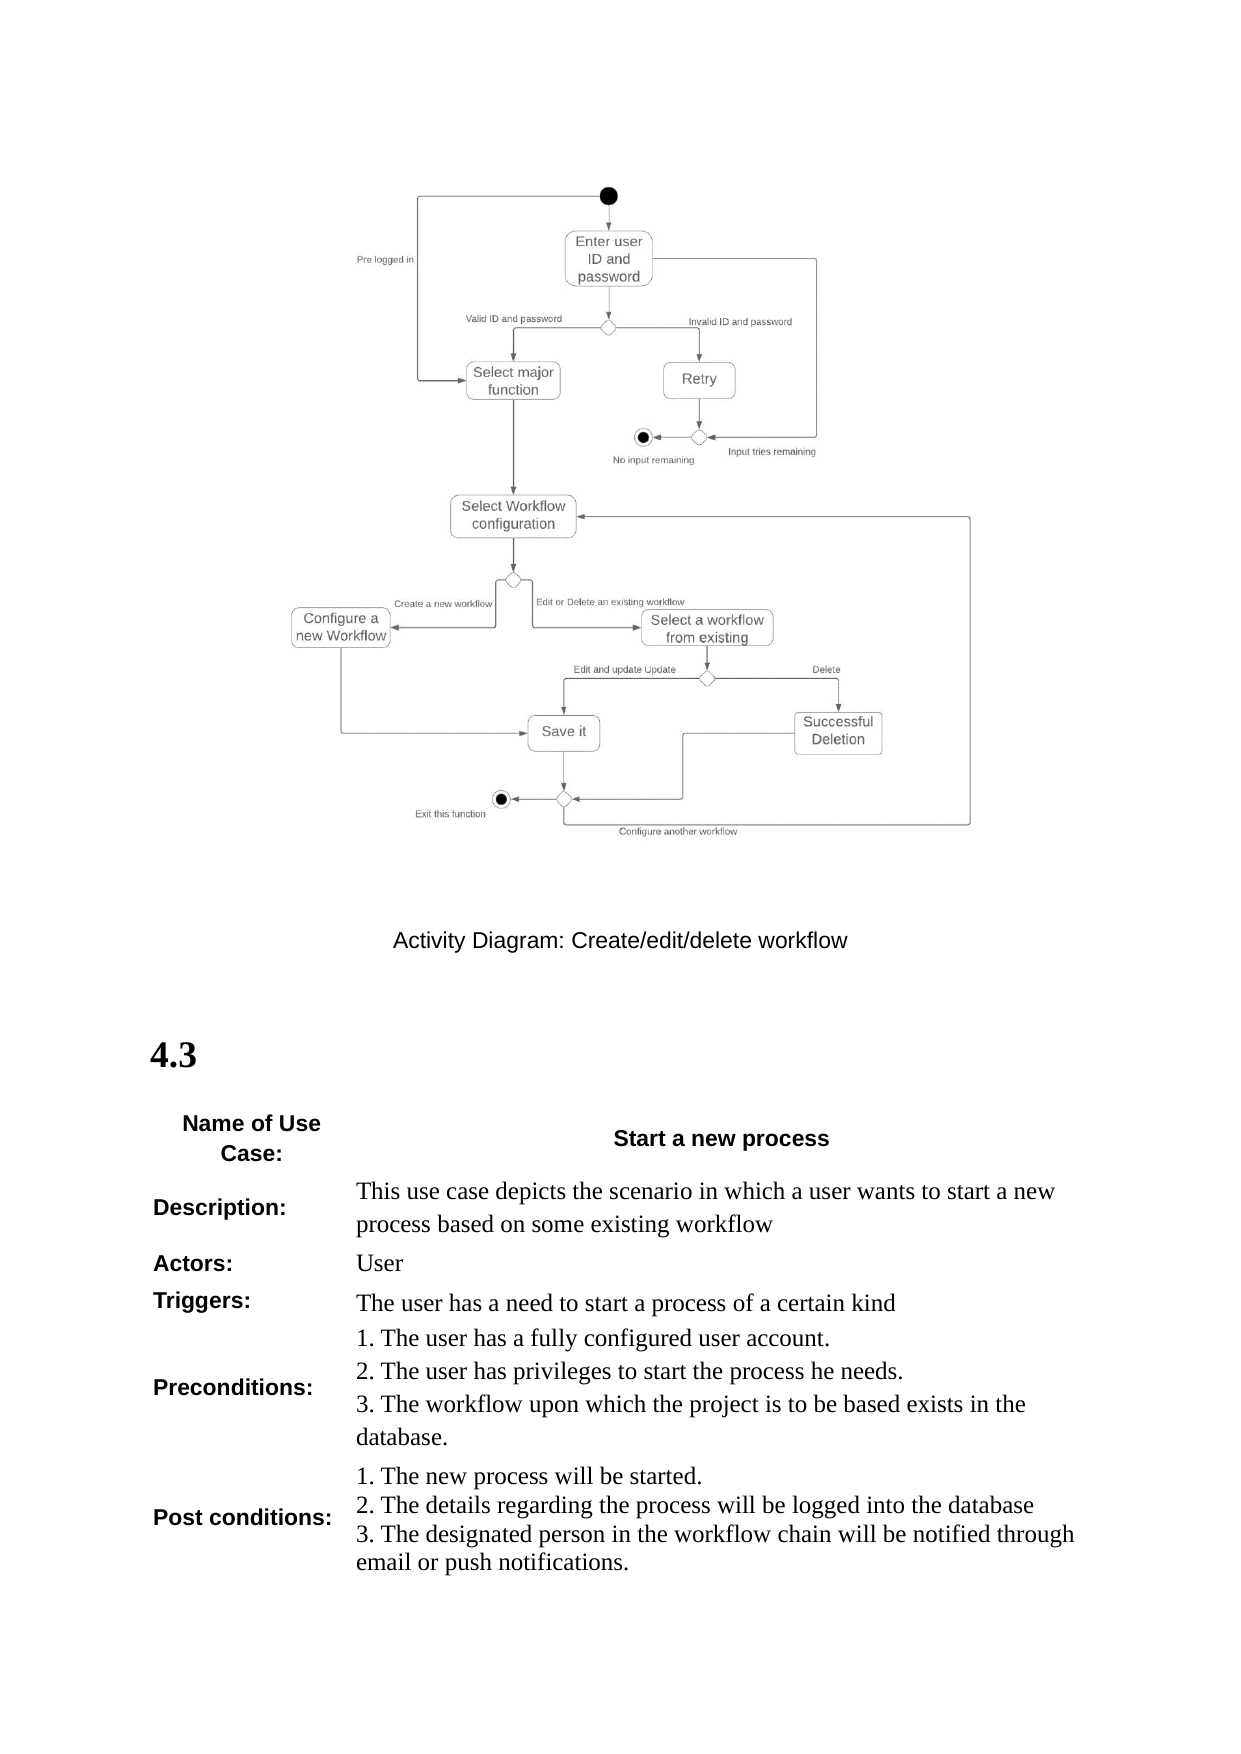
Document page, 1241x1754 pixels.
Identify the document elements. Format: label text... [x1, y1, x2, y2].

text Activity Diagram: Create/edit/delete workflow [150, 927, 1090, 954]
table_header Name of Use Case: [150, 1107, 353, 1173]
table_cell Post conditions: [150, 1458, 353, 1579]
table_cell Actors: [150, 1245, 353, 1284]
table_cell Preconditions: [150, 1320, 353, 1458]
table_cell 1. The user has a fully configured user account. 2. The user has privileges to start the process he needs. 3. The workflow upon which the project is to be based exists in the database. [353, 1320, 1090, 1458]
table_cell User [353, 1245, 1090, 1284]
text 4.3 [150, 1033, 1090, 1076]
table_cell Description: [150, 1174, 353, 1245]
table_cell 1. The new process will be started. 2. The details regarding the process will be logged into the database 3. The designated person in the workflow chain will be notified through email or push notifications. [353, 1458, 1090, 1579]
table_cell This use case depicts the scenario in which a user wants to start a new process based on some existing workflow [353, 1174, 1090, 1245]
table_cell The user has a need to start a process of a certain kind [353, 1284, 1090, 1320]
table_cell Triggers: [150, 1284, 353, 1320]
table_header Start a new process [353, 1107, 1090, 1173]
